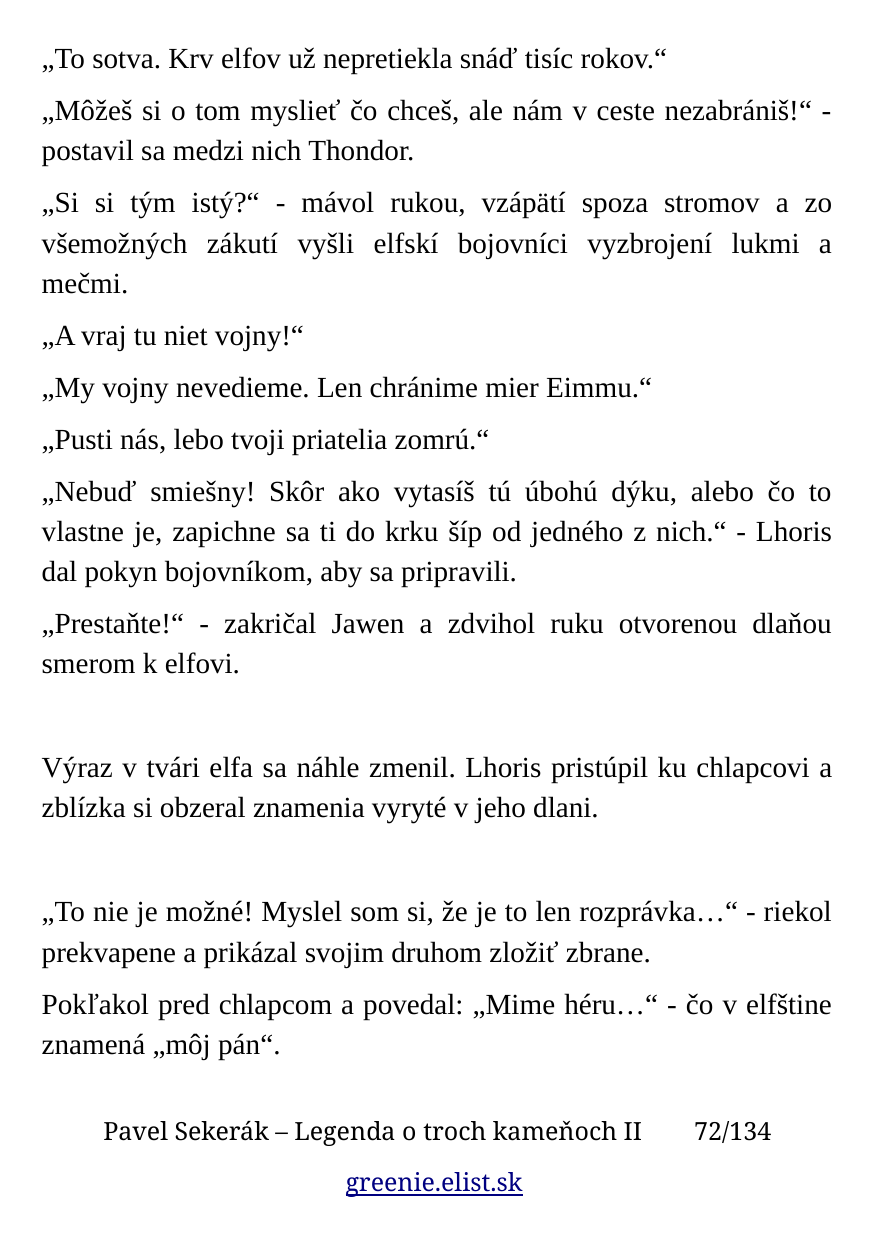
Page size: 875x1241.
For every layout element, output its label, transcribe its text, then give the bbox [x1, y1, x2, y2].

text „Prestaňte!“ - zakričal Jawen a zdvihol ruku otvorenou dlaňou smerom k elfovi. [41, 606, 833, 680]
text „To sotva. Krv elfov už nepretiekla snáď tisíc rokov.“ [41, 41, 833, 75]
text „Môžeš si o tom myslieť čo chceš, ale nám v ceste nezabrániš!“ - postavil sa medzi nich Thondor. [41, 93, 833, 167]
text Výraz v tvári elfa sa náhle zmenil. Lhoris pristúpil ku chlapcovi a zblízka si obzeral znamenia vyryté v jeho dlani. [41, 750, 833, 824]
text „Nebuď smiešny! Skôr ako vytasíš tú úbohú dýku, alebo čo to vlastne je, zapichne sa ti do krku šíp od jedného z nich.“ - Lhoris dal pokyn bojovníkom, aby sa pripravili. [41, 474, 833, 588]
text „To nie je možné! Myslel som si, že je to len rozprávka…“ - riekol prekvapene a prikázal svojim druhom zložiť zbrane. [41, 894, 833, 968]
text Pokľakol pred chlapcom a povedal: „Mime héru…“ - čo v elfštine znamená „môj pán“. [41, 987, 833, 1061]
text „Si si tým istý?“ - mávol rukou, vzápätí spoza stromov a zo všemožných zákutí vyšli elfskí bojovníci vyzbrojení lukmi a mečmi. [41, 186, 833, 299]
text „My vojny nevedieme. Len chránime mier Eimmu.“ [41, 370, 833, 403]
text „Pusti nás, lebo tvoji priatelia zomrú.“ [41, 422, 833, 455]
text „A vraj tu niet vojny!“ [41, 318, 833, 351]
